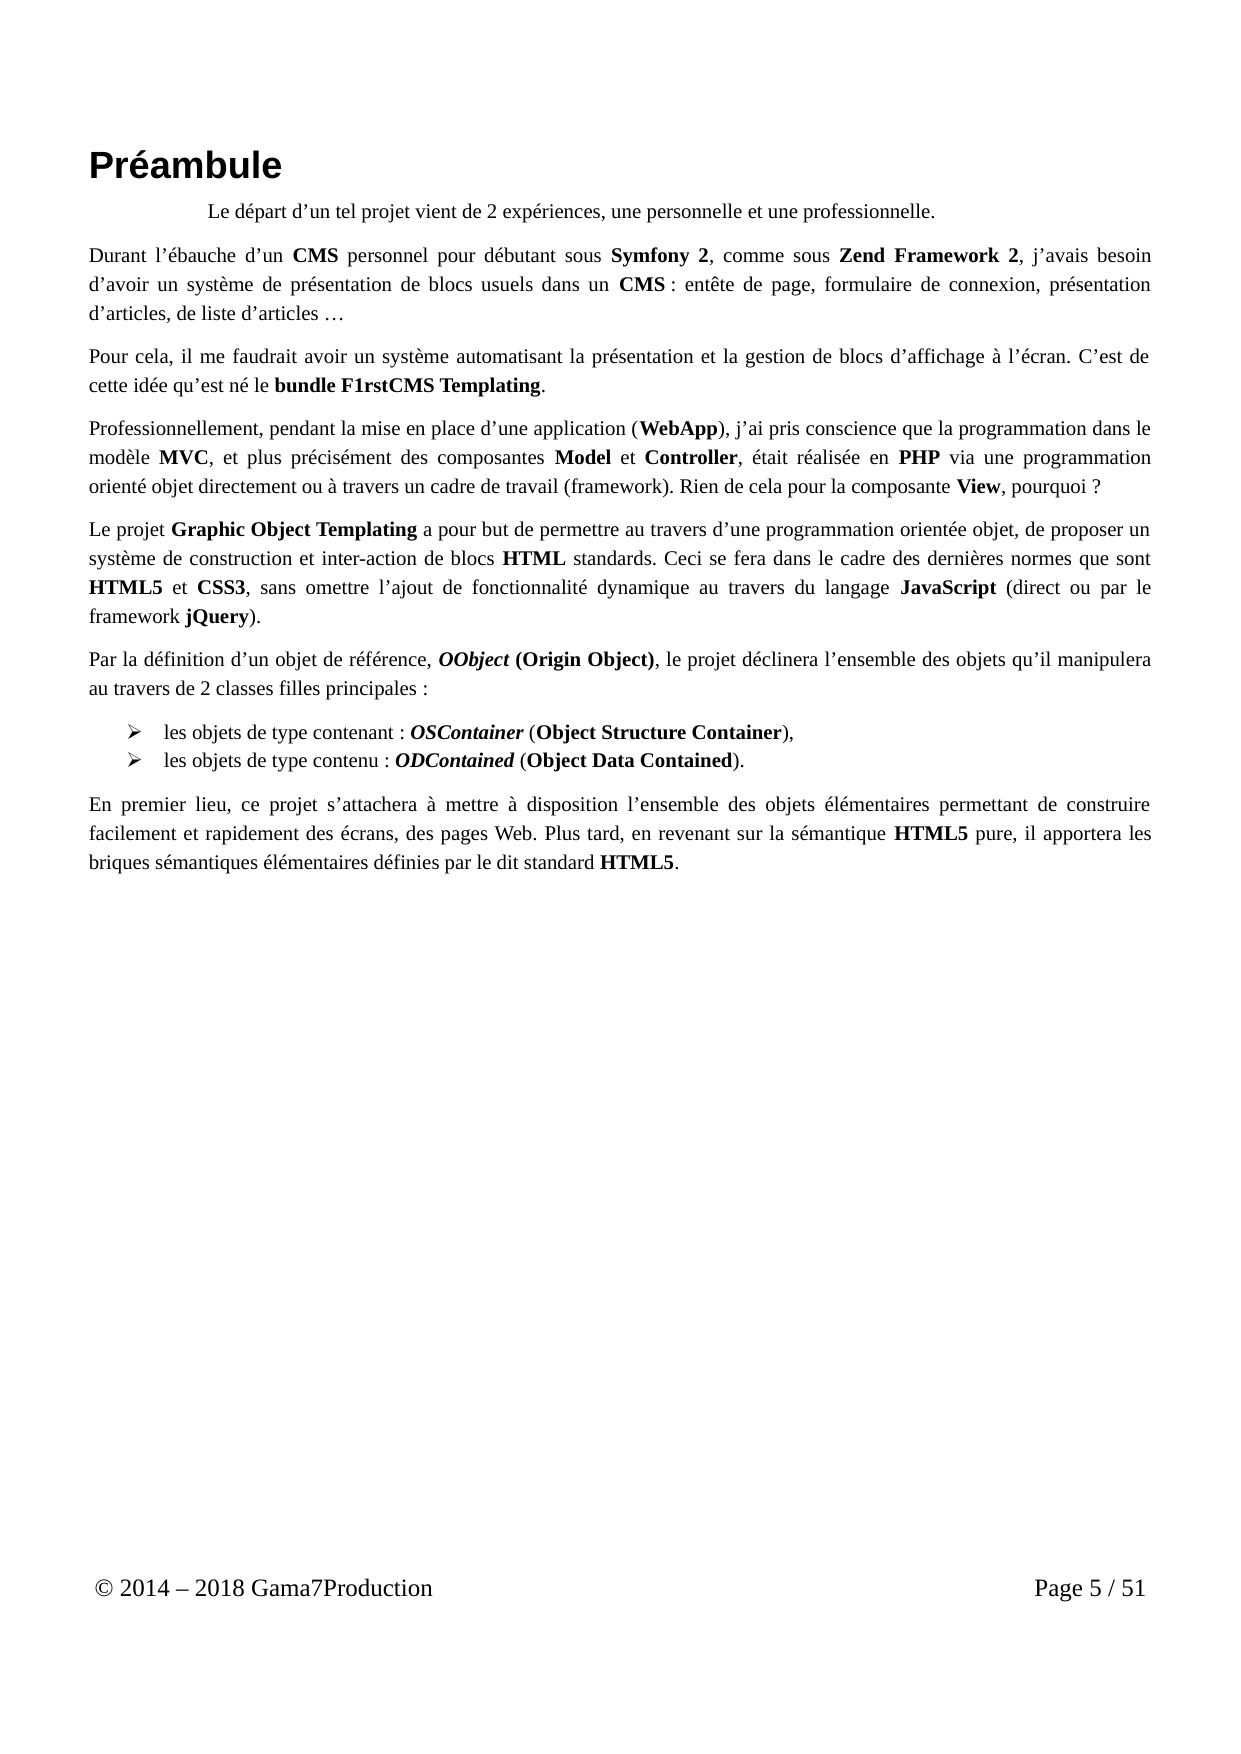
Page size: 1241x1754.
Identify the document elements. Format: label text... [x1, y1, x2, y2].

list les objets de type contenu : ODContained (Object Data Contained). [126, 748, 1152, 772]
subtitle Préambule [88, 143, 1152, 187]
text Le projet Graphic Object Templating a pour but de permettre au travers d’une programmation orientée objet, de proposer un système de construction et inter-action de blocs HTML standards. Ceci se fera dans le cadre des dernières normes que sont HTML5 et CSS3, sans omettre l’ajout de fonctionnalité dynamique au travers du langage JavaScript (direct ou par le framework jQuery). [88, 517, 1152, 628]
text En premier lieu, ce projet s’attachera à mettre à disposition l’ensemble des objets élémentaires permettant de construire facilement et rapidement des écrans, des pages Web. Plus tard, en revenant sur la sémantique HTML5 pure, il apportera les briques sémantiques élémentaires définies par le dit standard HTML5. [88, 792, 1152, 874]
list Le départ d’un tel projet vient de 2 expériences, une personnelle et une professionnelle. [133, 199, 1152, 223]
text Pour cela, il me faudrait avoir un système automatisant la présentation et la gestion de blocs d’affichage à l’écran. C’est de cette idée qu’est né le bundle F1rstCMS Templating. [88, 344, 1152, 397]
text Durant l’ébauche d’un CMS personnel pour débutant sous Symfony 2, comme sous Zend Framework 2, j’avais besoin d’avoir un système de présentation de blocs usuels dans un CMS : entête de page, formulaire de connexion, présentation d’articles, de liste d’articles … [88, 243, 1152, 324]
text Professionnellement, pendant la mise en place d’une application (WebApp), j’ai pris conscience que la programmation dans le modèle MVC, et plus précisément des composantes Model et Controller, était réalisée en PHP via une programmation orienté objet directement ou à travers un cadre de travail (framework). Rien de cela pour la composante View, pourquoi ? [88, 416, 1152, 498]
list les objets de type contenant : OSContainer (Object Structure Container), [126, 719, 1152, 744]
text Par la définition d’un objet de référence, OObject (Origin Object), le projet déclinera l’ensemble des objets qu’il manipulera au travers de 2 classes filles principales : [88, 647, 1152, 700]
